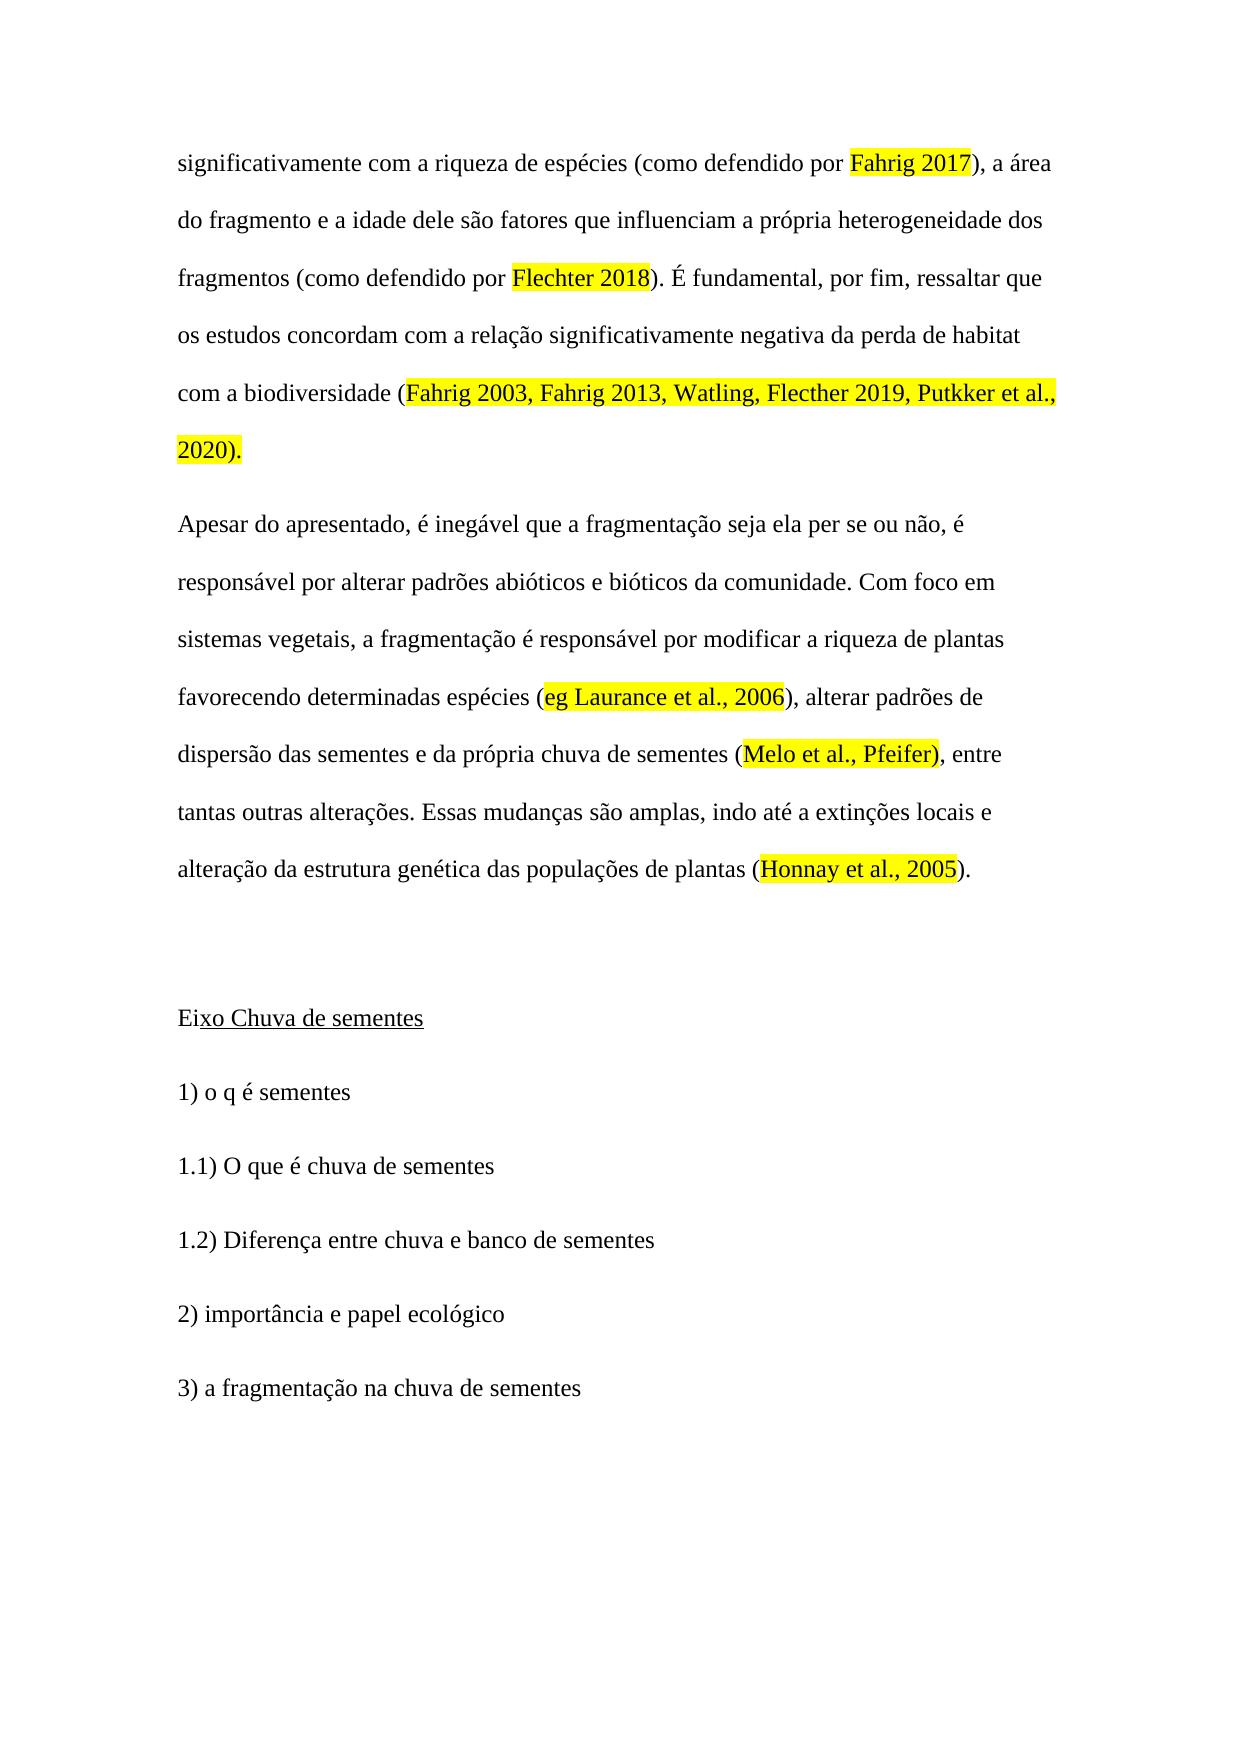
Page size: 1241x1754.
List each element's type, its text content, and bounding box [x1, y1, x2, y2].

text 2) importância e papel ecológico [177, 1299, 1063, 1328]
text 1.2) Diferença entre chuva e banco de sementes [177, 1225, 1063, 1254]
text 1) o q é sementes [177, 1077, 1063, 1106]
text Eixo Chuva de sementes [177, 1003, 1063, 1031]
text 1.1) O que é chuva de sementes [177, 1151, 1063, 1180]
text Apesar do apresentado, é inegável que a fragmentação seja ela per se ou não, é responsável por alterar padrões abióticos e bióticos da comunidade. Com foco em sistemas vegetais, a fragmentação é responsável por modificar a riqueza de plantas favorecendo determinadas espécies (eg Laurance et al., 2006), alterar padrões de dispersão das sementes e da própria chuva de sementes (Melo et al., Pfeifer), entre tantas outras alterações. Essas mudanças são amplas, indo até a extinções locais e alteração da estrutura genética das populações de plantas (Honnay et al., 2005). [177, 509, 1063, 883]
text significativamente com a riqueza de espécies (como defendido por Fahrig 2017), a área do fragmento e a idade dele são fatores que influenciam a própria heterogeneidade dos fragmentos (como defendido por Flechter 2018). É fundamental, por fim, ressaltar que os estudos concordam com a relação significativamente negativa da perda de habitat com a biodiversidade (Fahrig 2003, Fahrig 2013, Watling, Flecther 2019, Putkker et al., 2020). [177, 148, 1063, 464]
text 3) a fragmentação na chuva de sementes [177, 1373, 1063, 1402]
